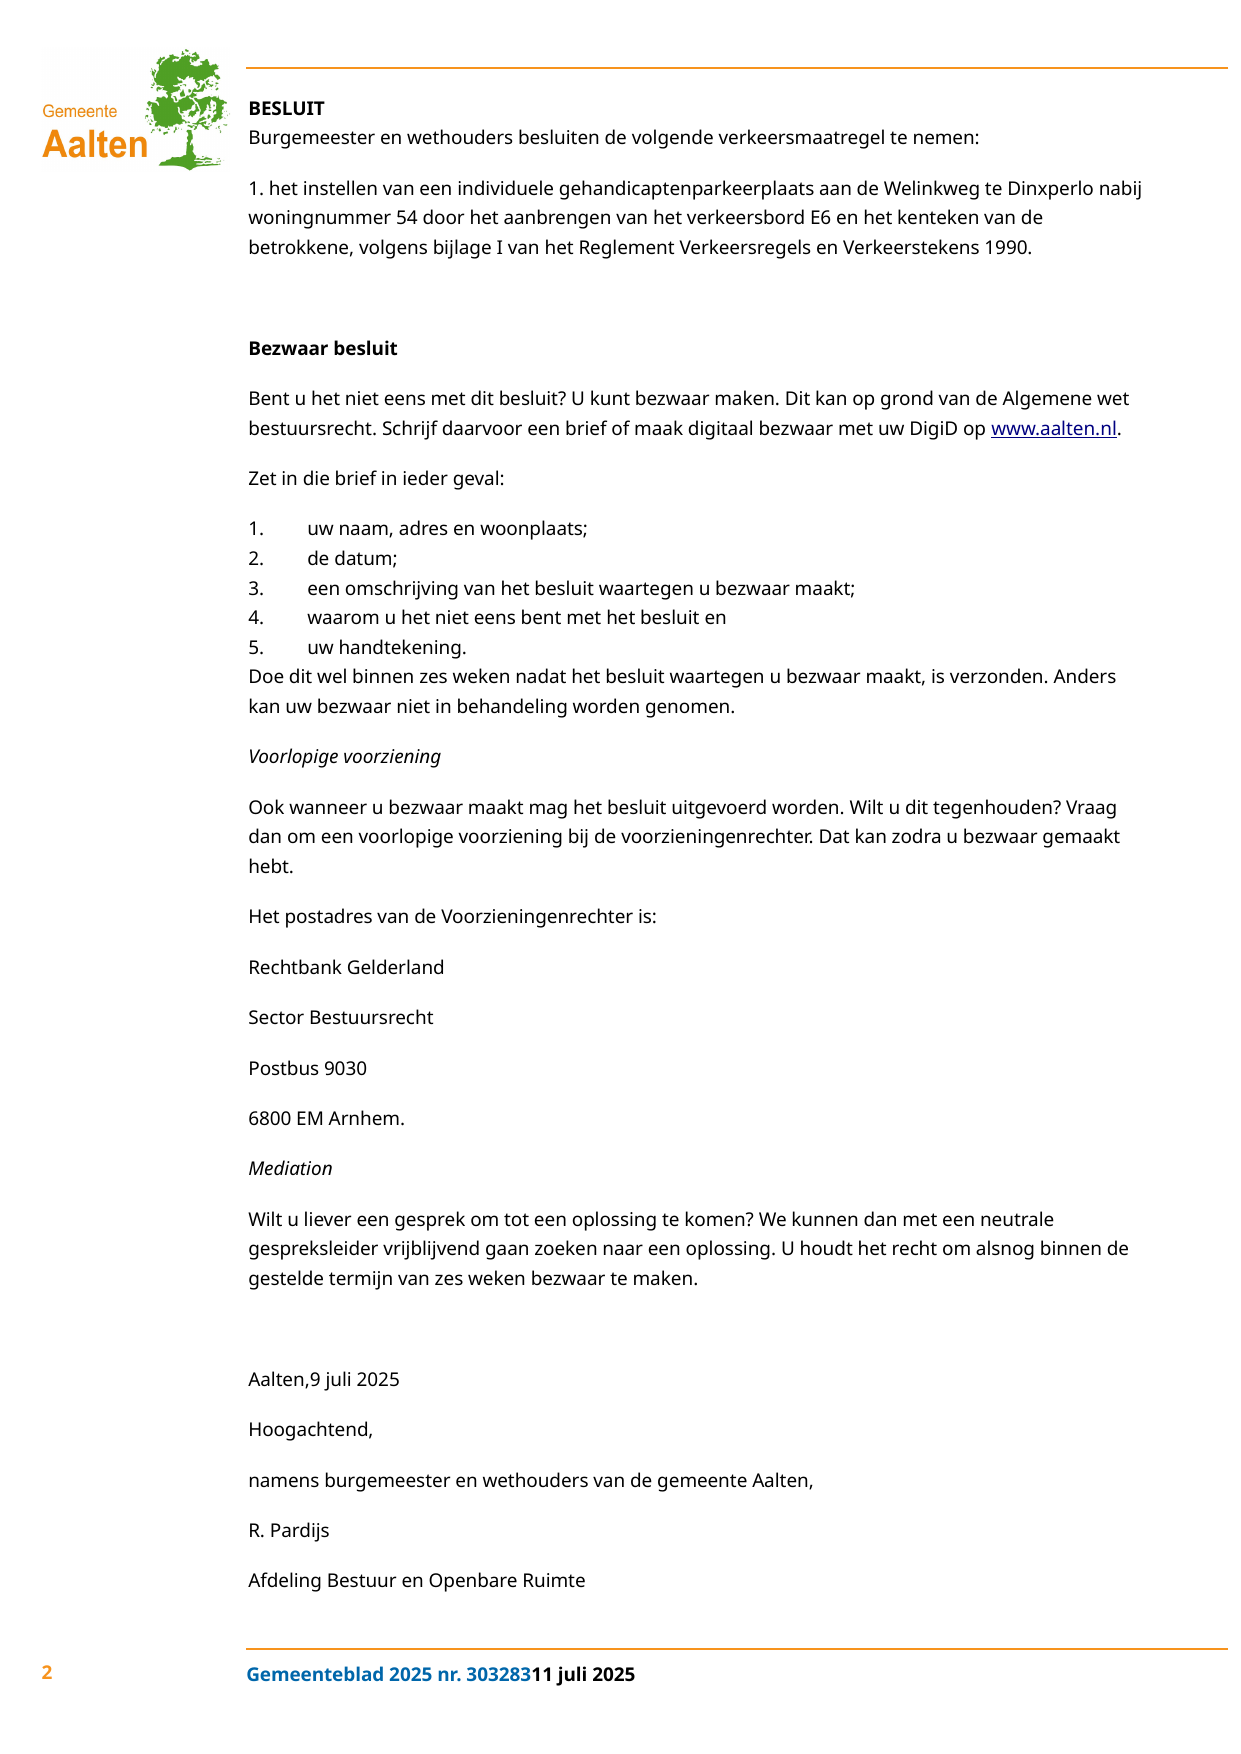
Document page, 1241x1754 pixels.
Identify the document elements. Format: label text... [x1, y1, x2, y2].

text Ook wanneer u bezwaar maakt mag het besluit uitgevoerd worden. Wilt u dit tegenhouden? Vraag dan om een voorlopige voorziening bij de voorzieningenrechter. Dat kan zodra u bezwaar gemaakt hebt. [248, 794, 1152, 879]
text Aalten,9 juli 2025 [248, 1366, 1152, 1392]
text 1. het instellen van een individuele gehandicaptenparkeerplaats aan de Welinkweg te Dinxperlo nabij woningnummer 54 door het aanbrengen van het verkeersbord E6 en het kenteken van de betrokkene, volgens bijlage I van het Reglement Verkeersregels en Verkeerstekens 1990. [248, 175, 1152, 260]
text Sector Bestuursrecht [248, 1004, 1152, 1030]
text Rechtbank Gelderland [248, 954, 1152, 980]
picture [41, 47, 231, 172]
text BESLUIT [248, 95, 1152, 121]
list de datum; [248, 545, 1152, 571]
text Hoogachtend, [248, 1416, 1152, 1442]
list uw handtekening. [248, 634, 1152, 660]
text Wilt u liever een gesprek om tot een oplossing te komen? We kunnen dan met een neutrale gespreksleider vrijblijvend gaan zoeken naar een oplossing. U houdt het recht om alsnog binnen de gestelde termijn van zes weken bezwaar te maken. [248, 1206, 1152, 1291]
text Het postadres van de Voorzieningenrechter is: [248, 903, 1152, 929]
text R. Pardijs [248, 1517, 1152, 1543]
list uw naam, adres en woonplaats; [248, 516, 1152, 541]
text Bezwaar besluit [248, 335, 1152, 361]
text namens burgemeester en wethouders van de gemeente Aalten, [248, 1467, 1152, 1493]
text Zet in die brief in ieder geval: [248, 465, 1152, 491]
text Postbus 9030 [248, 1055, 1152, 1081]
text Mediation [248, 1156, 1152, 1181]
text Afdeling Bestuur en Openbare Ruimte [248, 1568, 1152, 1593]
list waarom u het niet eens bent met het besluit en [248, 604, 1152, 630]
list een omschrijving van het besluit waartegen u bezwaar maakt; [248, 575, 1152, 601]
text 6800 EM Arnhem. [248, 1105, 1152, 1131]
text Voorlopige voorziening [248, 743, 1152, 769]
text Doe dit wel binnen zes weken nadat het besluit waartegen u bezwaar maakt, is verzonden. Anders kan uw bezwaar niet in behandeling worden genomen. [248, 663, 1152, 719]
text Burgemeester en wethouders besluiten de volgende verkeersmaatregel te nemen: [248, 124, 1152, 150]
text Bent u het niet eens met dit besluit? U kunt bezwaar maken. Dit kan op grond van de Algemene wet bestuursrecht. Schrijf daarvoor een brief of maak digitaal bezwaar met uw DigiD op www.aalten.nl. [248, 385, 1152, 441]
